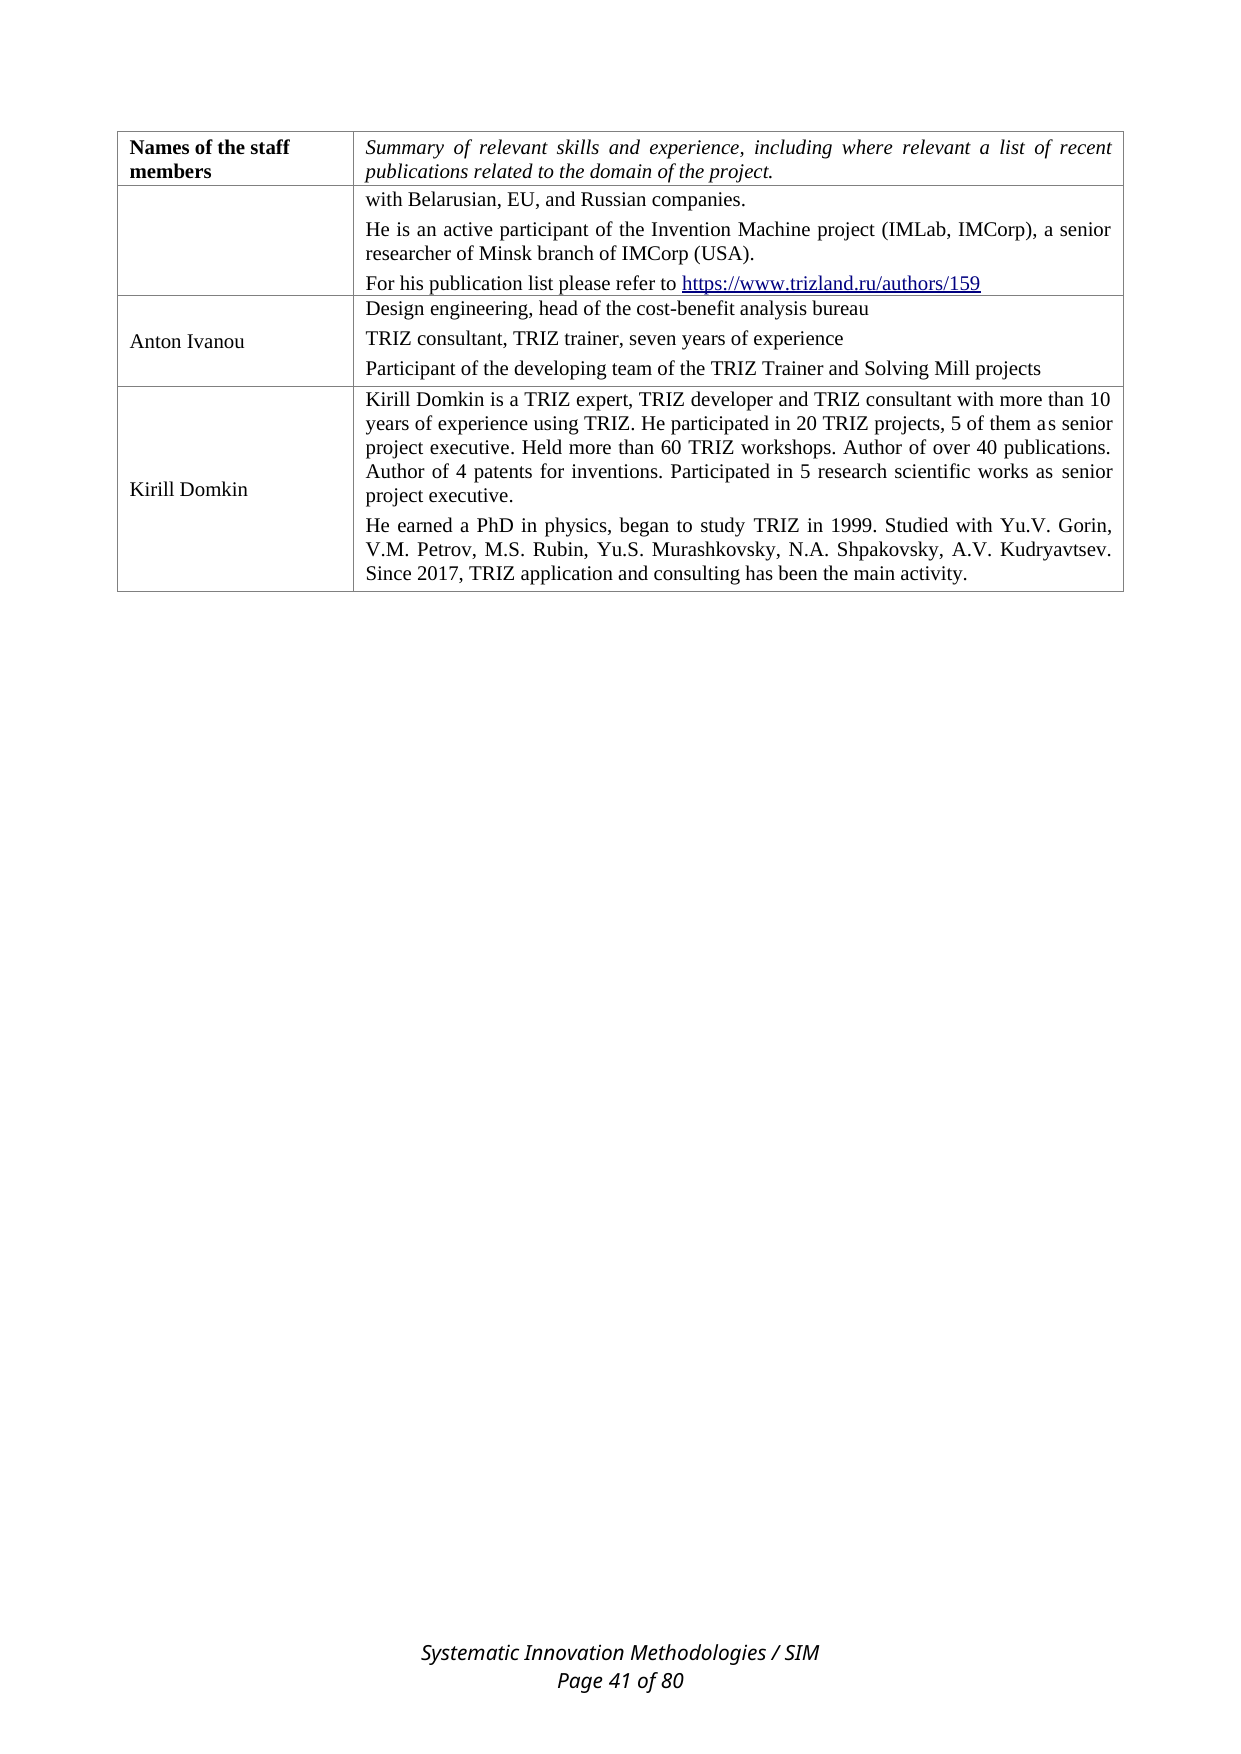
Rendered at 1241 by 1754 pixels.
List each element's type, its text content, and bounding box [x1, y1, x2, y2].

table_cell with Belarusian, EU, and Russian companies. He is an active participant of the Invention Machine project (IMLab, IMCorp), a senior researcher of Minsk branch of IMCorp (USA). For his publication list please refer to https://www.trizland.ru/authors/159 [354, 186, 1123, 294]
table_cell Design engineering, head of the cost-benefit analysis bureau TRIZ consultant, TRIZ trainer, seven years of experience Participant of the developing team of the TRIZ Trainer and Solving Mill projects [354, 296, 1123, 386]
table_cell Anton Ivanou [118, 296, 353, 386]
table_cell Kirill Domkin is a TRIZ expert, TRIZ developer and TRIZ consultant with more than 10 years of experience using TRIZ. He participated in 20 TRIZ projects, 5 of them as senior project executive. Held more than 60 TRIZ workshops. Author of over 40 publications. Author of 4 patents for inventions. Participated in 5 research scientific works as senior project executive. He earned a PhD in physics, began to study TRIZ in 1999. Studied with Yu.V. Gorin, V.M. Petrov, M.S. Rubin, Yu.S. Murashkovsky, N.A. Shpakovsky, A.V. Kudryavtsev. Since 2017, TRIZ application and consulting has been the main activity. [354, 387, 1123, 591]
table_header Summary of relevant skills and experience, including where relevant a list of recent publications related to the domain of the project. [354, 132, 1123, 185]
table_cell [118, 186, 353, 294]
table_cell Kirill Domkin [118, 387, 353, 591]
table_header Names of the staff members [118, 132, 353, 185]
